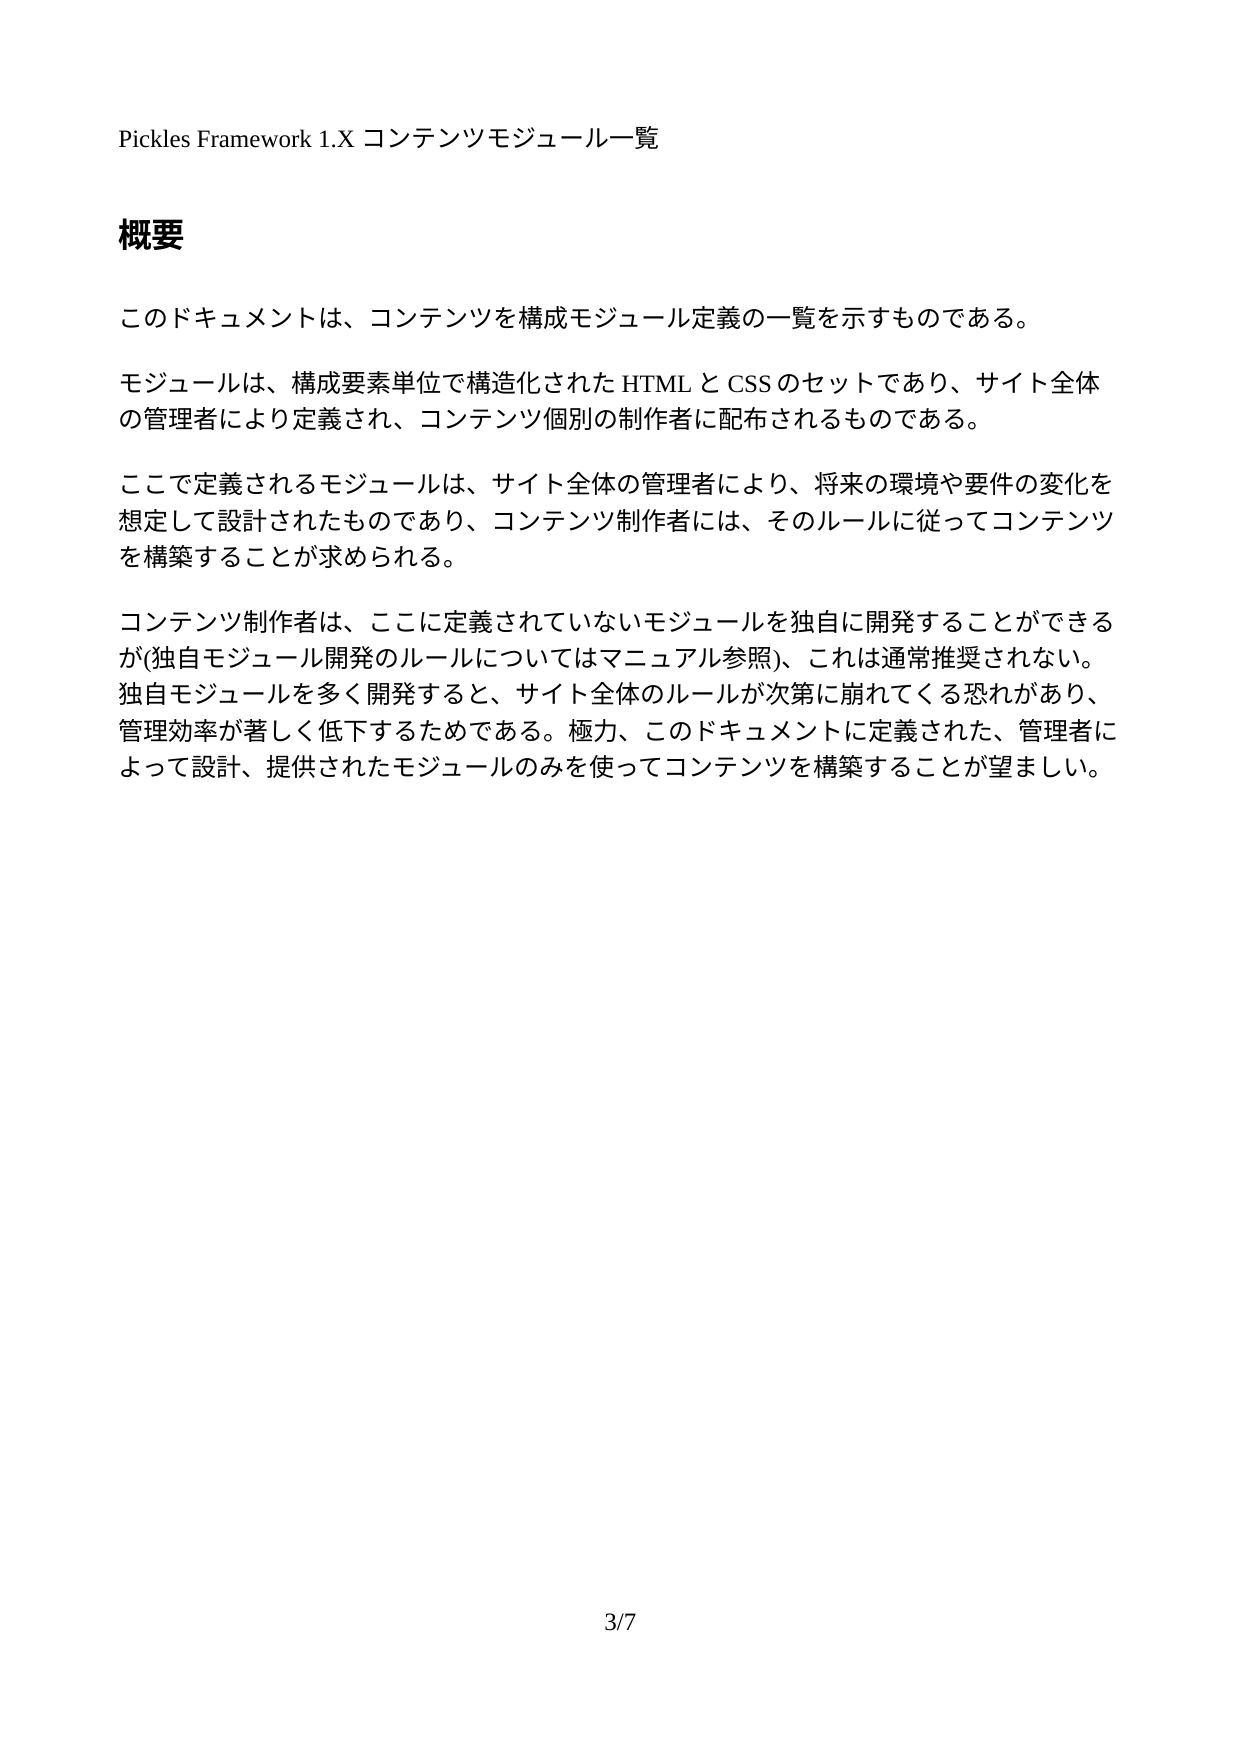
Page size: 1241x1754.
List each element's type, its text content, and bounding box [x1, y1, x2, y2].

subtitle 概要 [118, 209, 1122, 257]
text ここで定義されるモジュールは、サイト全体の管理者により、将来の環境や要件の変化を想定して設計されたものであり、コンテンツ制作者には、そのルールに従ってコンテンツを構築することが求められる。 [118, 465, 1122, 574]
text コンテンツ制作者は、ここに定義されていないモジュールを独自に開発することができるが(独自モジュール開発のルールについてはマニュアル参照)、これは通常推奨されない。独自モジュールを多く開発すると、サイト全体のルールが次第に崩れてくる恐れがあり、管理効率が著しく低下するためである。極力、このドキュメントに定義された、管理者によって設計、提供されたモジュールのみを使ってコンテンツを構築することが望ましい。 [118, 602, 1122, 784]
text モジュールは、構成要素単位で構造化されたHTMLとCSSのセットであり、サイト全体の管理者により定義され、コンテンツ個別の制作者に配布されるものである。 [118, 364, 1122, 436]
text このドキュメントは、コンテンツを構成モジュール定義の一覧を示すものである。 [118, 299, 1122, 335]
